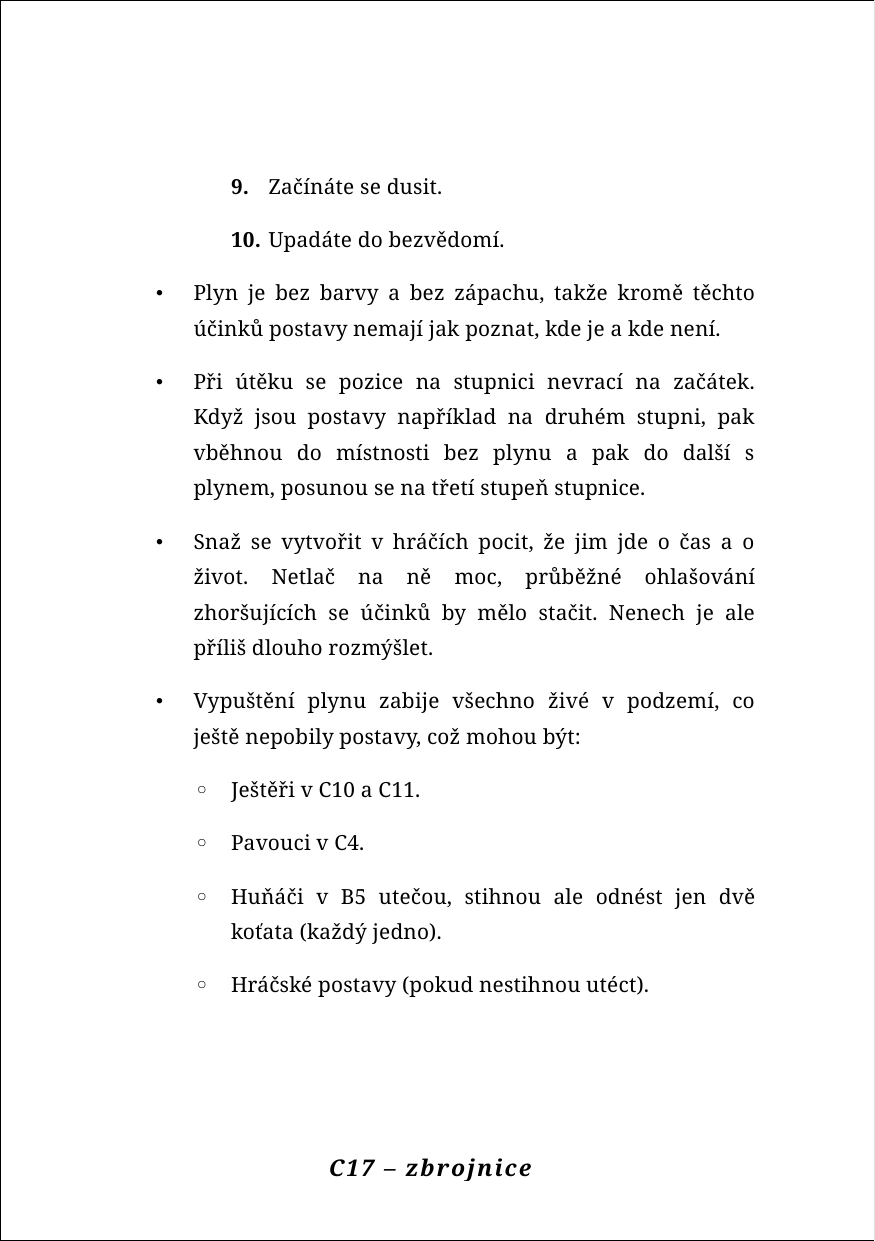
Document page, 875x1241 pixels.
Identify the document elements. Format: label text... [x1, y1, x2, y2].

list Huňáči v B5 utečou, stihnou ale odnést jen dvě koťata (každý jedno). [193, 882, 756, 946]
list Hráčské postavy (pokud nestihnou utéct). [193, 971, 756, 999]
list Při útěku se pozice na stupnici nevrací na začátek. Když jsou postavy například na druhém stupni, pak vběhnou do místnosti bez plynu a pak do další s plynem, posunou se na třetí stupeň stupnice. [156, 367, 756, 502]
list Upadáte do bezvědomí. [231, 225, 756, 253]
list Začínáte se dusit. [231, 172, 756, 200]
list Vypuštění plynu zabije všechno živé v podzemí, co ještě nepobily postavy, což mohou být: [156, 687, 756, 751]
list Pavouci v C4. [193, 828, 756, 857]
list Plyn je bez barvy a bez zápachu, takže kromě těchto účinků postavy nemají jak poznat, kde je a kde není. [156, 278, 756, 342]
list Ještěři v C10 a C11. [193, 775, 756, 804]
list Snaž se vytvořit v hráčích pocit, že jim jde o čas a o život. Netlač na ně moc, průběžné ohlašování zhoršujících se účinků by mělo stačit. Nenech je ale příliš dlouho rozmýšlet. [156, 527, 756, 662]
